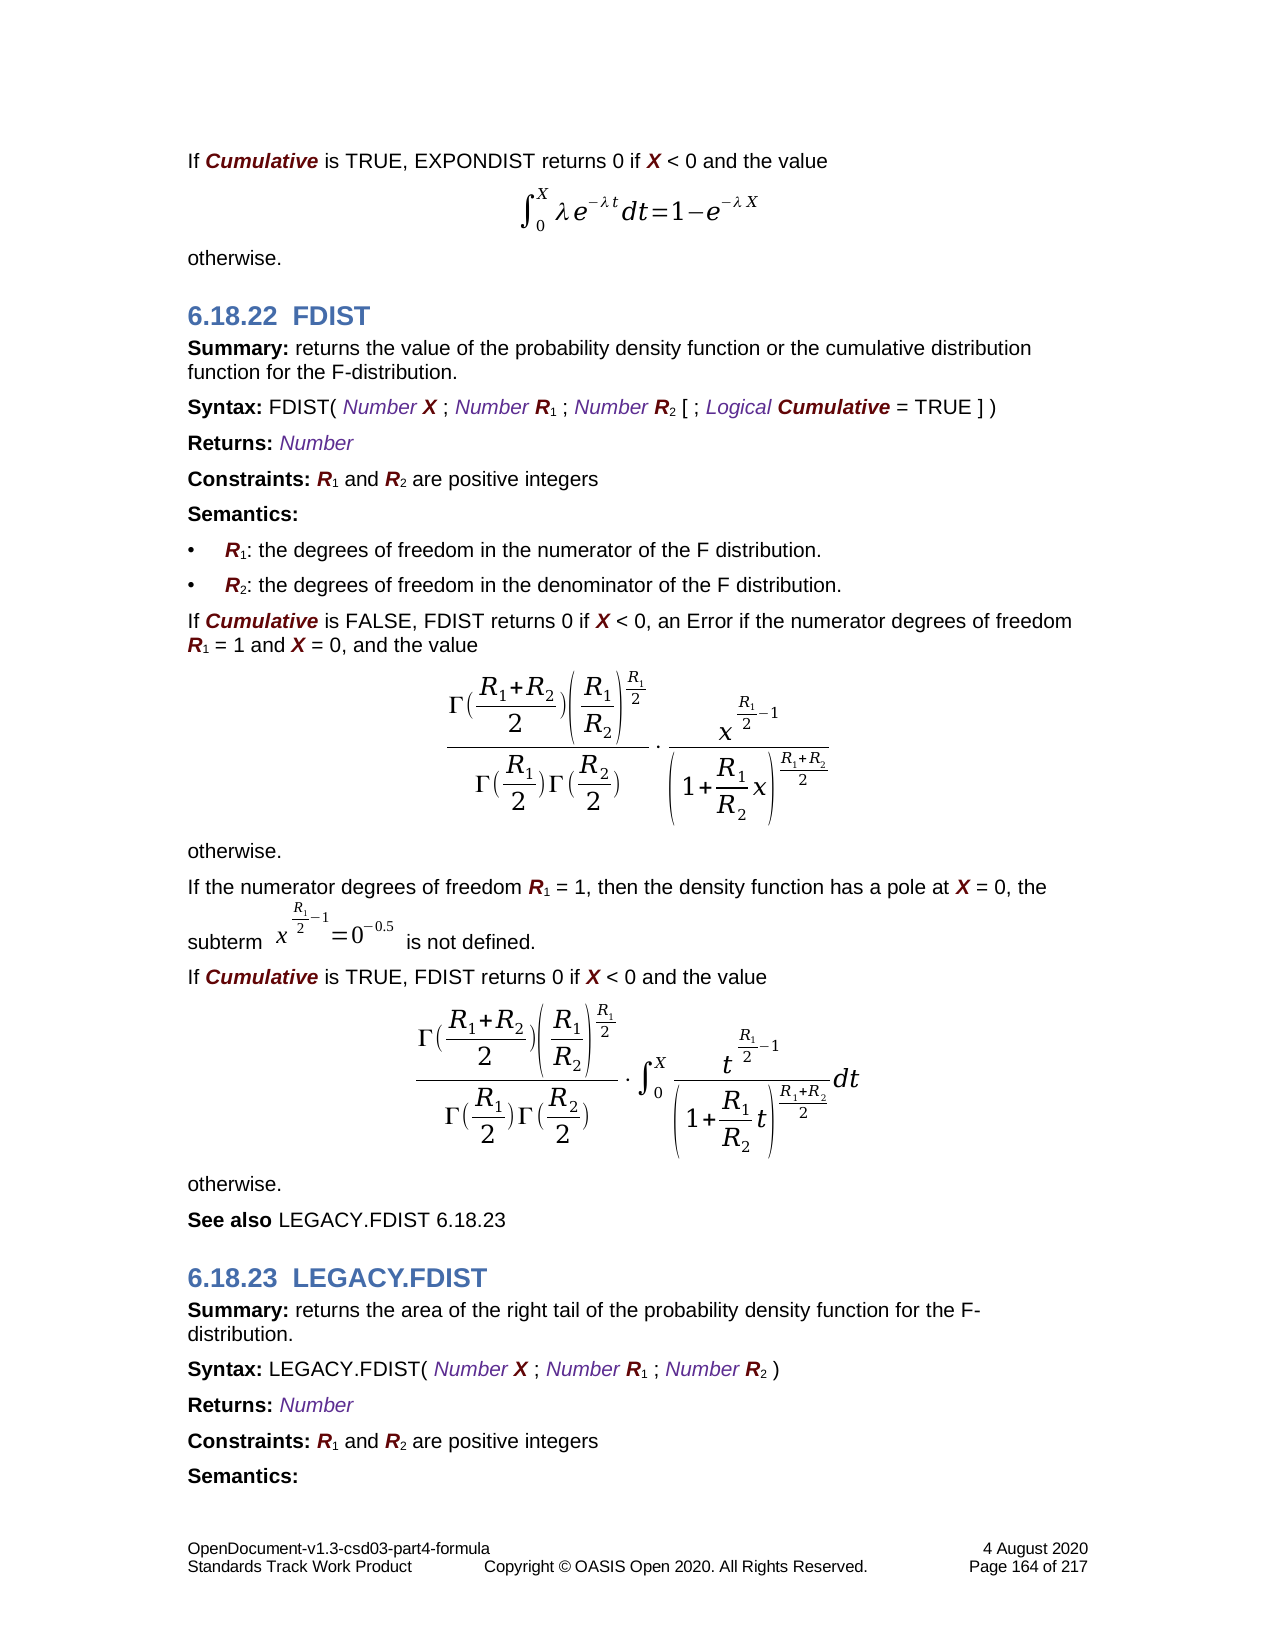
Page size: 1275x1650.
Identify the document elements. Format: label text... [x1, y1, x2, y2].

text Syntax: FDIST( Number X ; Number R1 ; Number R2 [ ; Logical Cumulative = TRUE ] ) [187, 396, 1088, 419]
subtitle LEGACY.FDIST [187, 1263, 1088, 1293]
text If Cumulative is FALSE, FDIST returns 0 if X < 0, an Error if the numerator degrees of freedom R1 = 1 and X = 0, and the value [187, 609, 1088, 657]
text If the numerator degrees of freedom R1 = 1, then the density function has a pole at X = 0, the subterm is not defined. [187, 875, 1088, 954]
text Semantics: [187, 503, 1088, 526]
text otherwise. [187, 1172, 1088, 1196]
text Summary: returns the area of the right tail of the probability density function for the F-distribution. [187, 1299, 1088, 1346]
text Returns: Number [187, 431, 1088, 455]
text Summary: returns the value of the probability density function or the cumulative distribution function for the F-distribution. [187, 337, 1088, 384]
text Constraints: R1 and R2 are positive integers [187, 467, 1088, 491]
text otherwise. [187, 839, 1088, 863]
text If Cumulative is TRUE, FDIST returns 0 if X < 0 and the value [187, 966, 1088, 989]
list R1: the degrees of freedom in the numerator of the F distribution. [187, 538, 1088, 562]
text If Cumulative is TRUE, EXPONDIST returns 0 if X < 0 and the value [187, 150, 1088, 173]
text See also LEGACY.FDIST 6.18.23 [187, 1208, 1088, 1232]
text Semantics: [187, 1465, 1088, 1488]
subtitle FDIST [187, 301, 1088, 331]
text Syntax: LEGACY.FDIST( Number X ; Number R1 ; Number R2 ) [187, 1358, 1088, 1381]
text Returns: Number [187, 1393, 1088, 1417]
text otherwise. [187, 246, 1088, 269]
text Constraints: R1 and R2 are positive integers [187, 1429, 1088, 1453]
list R2: the degrees of freedom in the denominator of the F distribution. [187, 574, 1088, 597]
